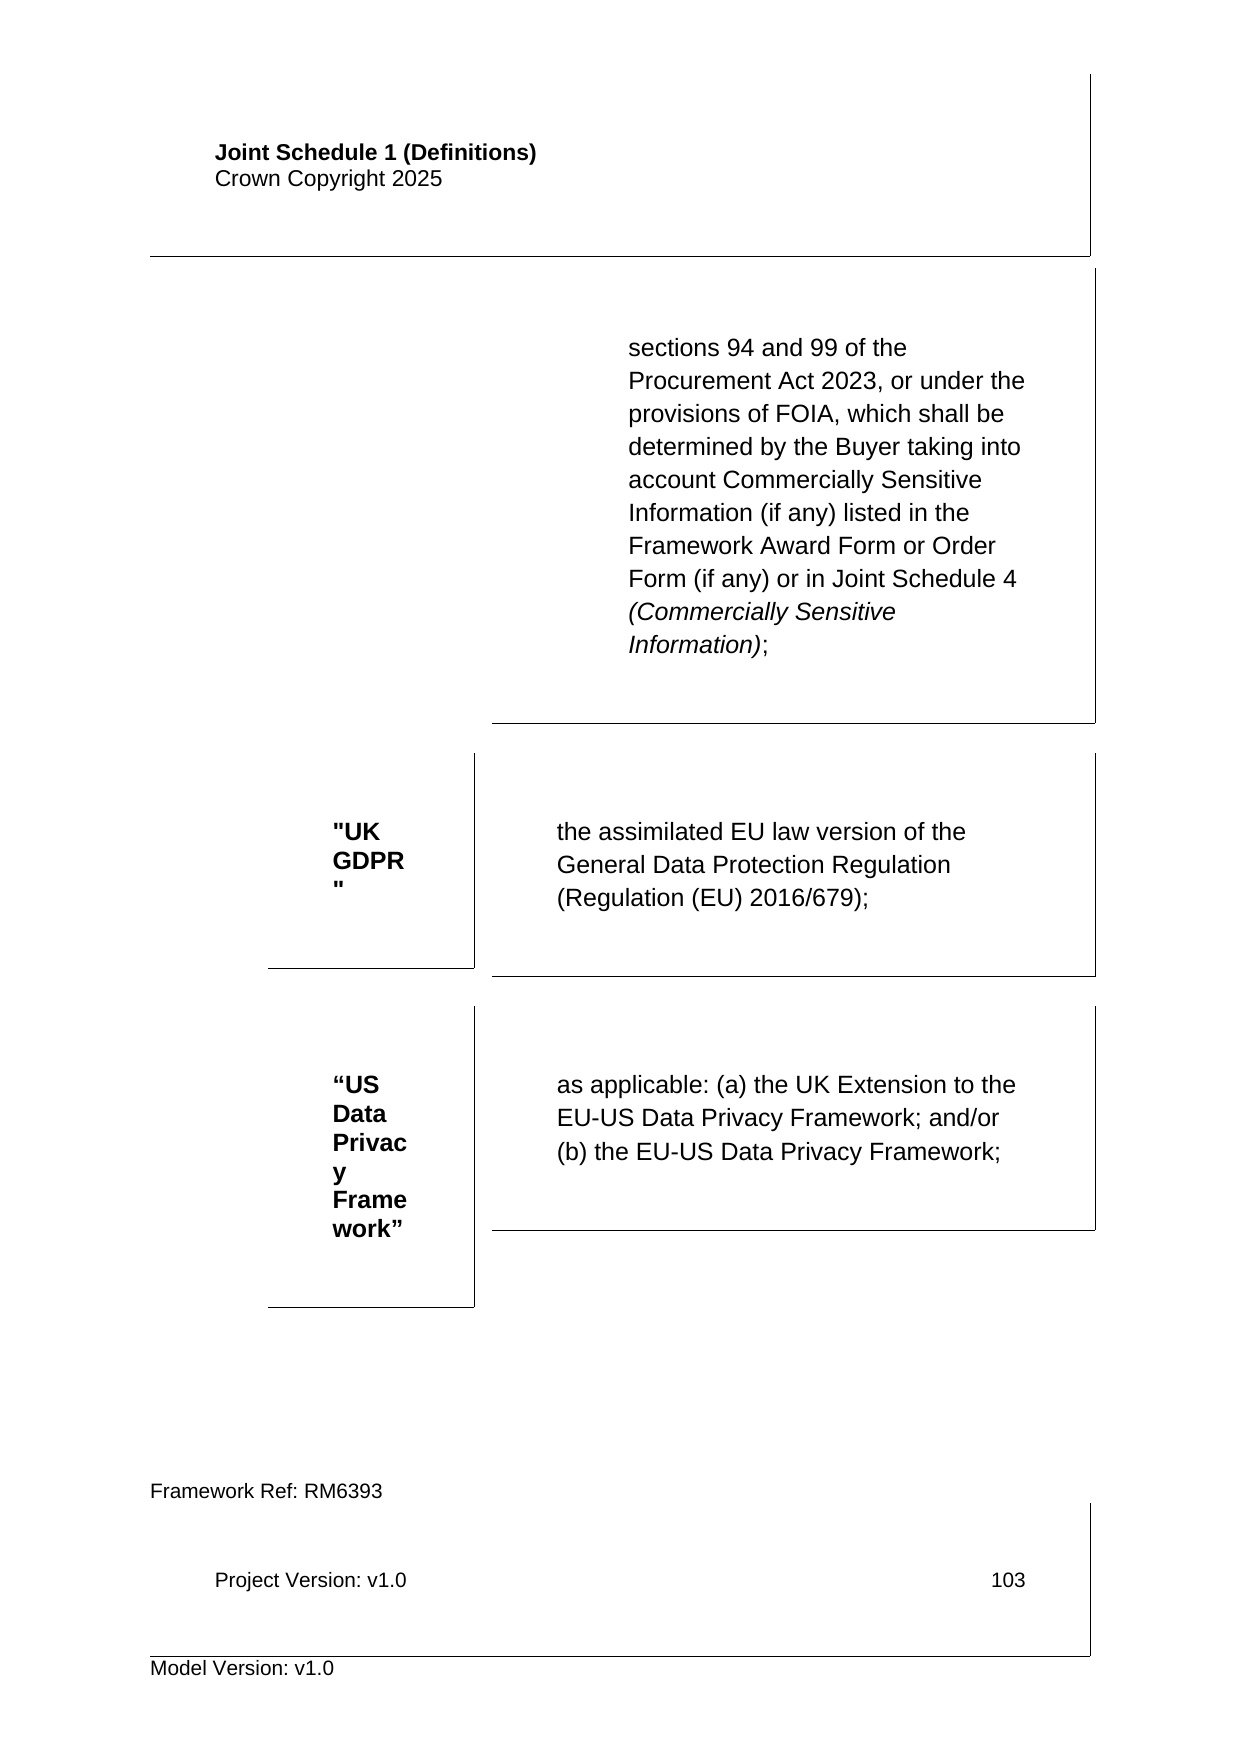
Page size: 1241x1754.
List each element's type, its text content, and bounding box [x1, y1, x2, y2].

table_cell [268, 969, 474, 993]
table_cell the assimilated EU law version of the General Data Protection Regulation (Regulation (EU) 2016/679); [474, 740, 1095, 993]
table_cell [268, 256, 474, 740]
table_cell “US Data Privacy Framework” [268, 993, 474, 1307]
table_cell "UK GDPR" [268, 740, 474, 968]
table_cell sections 94 and 99 of the Procurement Act 2023, or under the provisions of FOIA, which shall be determined by the Buyer taking into account Commercially Sensitive Information (if any) listed in the Framework Award Form or Order Form (if any) or in Joint Schedule 4 (Commercially Sensitive Information); [474, 256, 1095, 740]
table_cell as applicable: (a) the UK Extension to the EU-US Data Privacy Framework; and/or (b) the EU-US Data Privacy Framework; [474, 993, 1095, 1320]
table_cell [268, 1308, 474, 1320]
